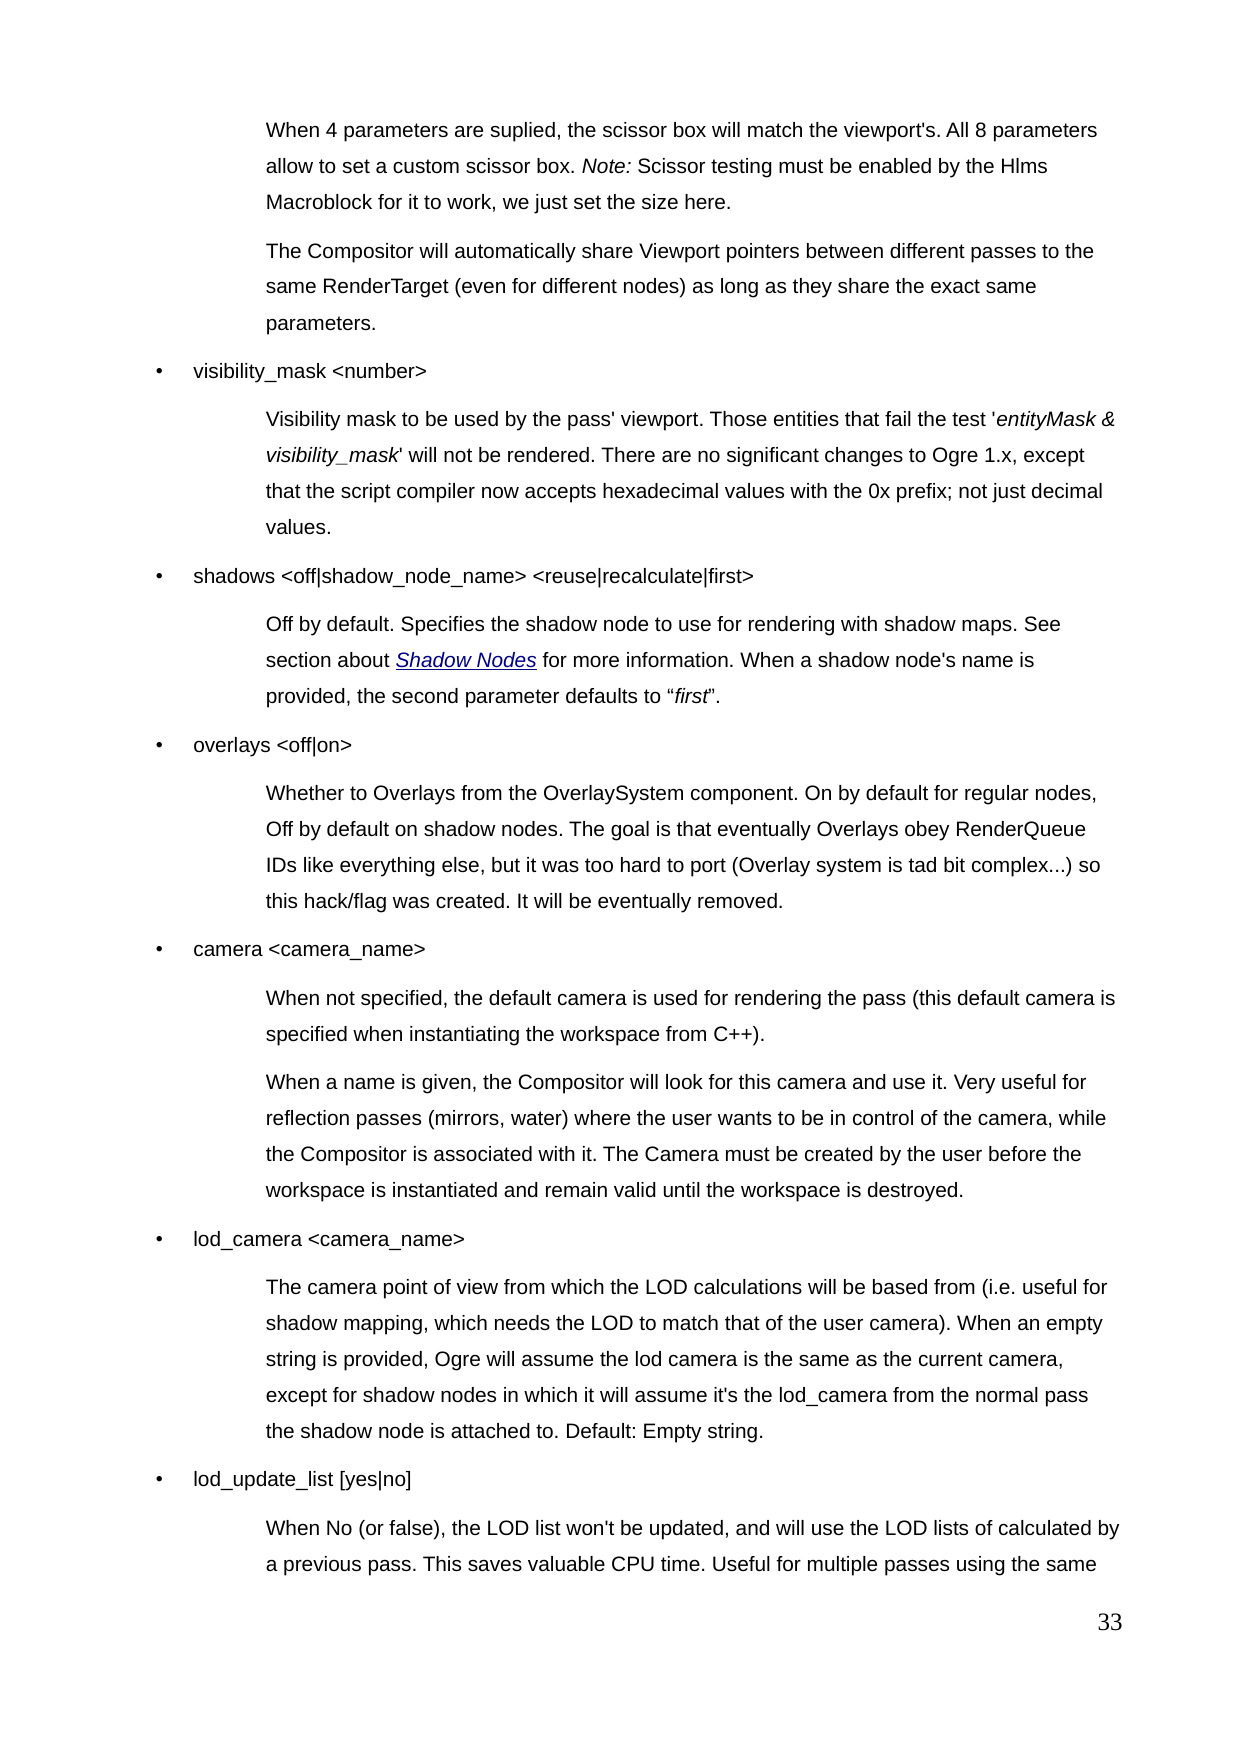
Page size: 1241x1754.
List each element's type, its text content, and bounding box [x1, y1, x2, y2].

text Off by default. Specifies the shadow node to use for rendering with shadow maps. See section about Shadow Nodes for more information. When a shadow node's name is provided, the second parameter defaults to “first”. [266, 612, 1122, 708]
text When not specified, the default camera is used for rendering the pass (this default camera is specified when instantiating the workspace from C++). [266, 986, 1122, 1046]
list overlays <off|on> [156, 732, 1122, 756]
text When 4 parameters are suplied, the scissor box will match the viewport's. All 8 parameters allow to set a custom scissor box. Note: Scissor testing must be enabled by the Hlms Macroblock for it to work, we just set the size here. [266, 118, 1122, 214]
text Visibility mask to be used by the pass' viewport. Those entities that fail the test 'entityMask & visibility_mask' will not be rendered. There are no significant changes to Ogre 1.x, except that the script compiler now accepts hexadecimal values with the 0x prefix; not just decimal values. [266, 407, 1122, 539]
text When a name is given, the Compositor will look for this camera and use it. Very useful for reflection passes (mirrors, water) where the user wants to be in control of the camera, while the Compositor is associated with it. The Camera must be created by the user before the workspace is instantiated and remain valid until the workspace is destroyed. [266, 1070, 1122, 1202]
list camera <camera_name> [156, 937, 1122, 961]
list lod_camera <camera_name> [156, 1226, 1122, 1250]
list lod_update_list [yes|no] [156, 1467, 1122, 1491]
text The camera point of view from which the LOD calculations will be based from (i.e. useful for shadow mapping, which needs the LOD to match that of the user camera). When an empty string is provided, Ogre will assume the lod camera is the same as the current camera, except for shadow nodes in which it will assume it's the lod_camera from the normal pass the shadow node is attached to. Default: Empty string. [266, 1275, 1122, 1443]
text The Compositor will automatically share Viewport pointers between different passes to the same RenderTarget (even for different nodes) as long as they share the exact same parameters. [266, 238, 1122, 334]
text Whether to Overlays from the OverlaySystem component. On by default for regular nodes, Off by default on shadow nodes. The goal is that eventually Overlays obey RenderQueue IDs like everything else, but it was too hard to port (Overlay system is tad bit complex...) so this hack/flag was created. It will be eventually removed. [266, 781, 1122, 913]
list visibility_mask <number> [156, 359, 1122, 383]
list shadows <off|shadow_node_name> <reuse|recalculate|first> [156, 563, 1122, 588]
text When No (or false), the LOD list won't be updated, and will use the LOD lists of calculated by a previous pass. This saves valuable CPU time. Useful for multiple passes using the same [266, 1516, 1122, 1576]
